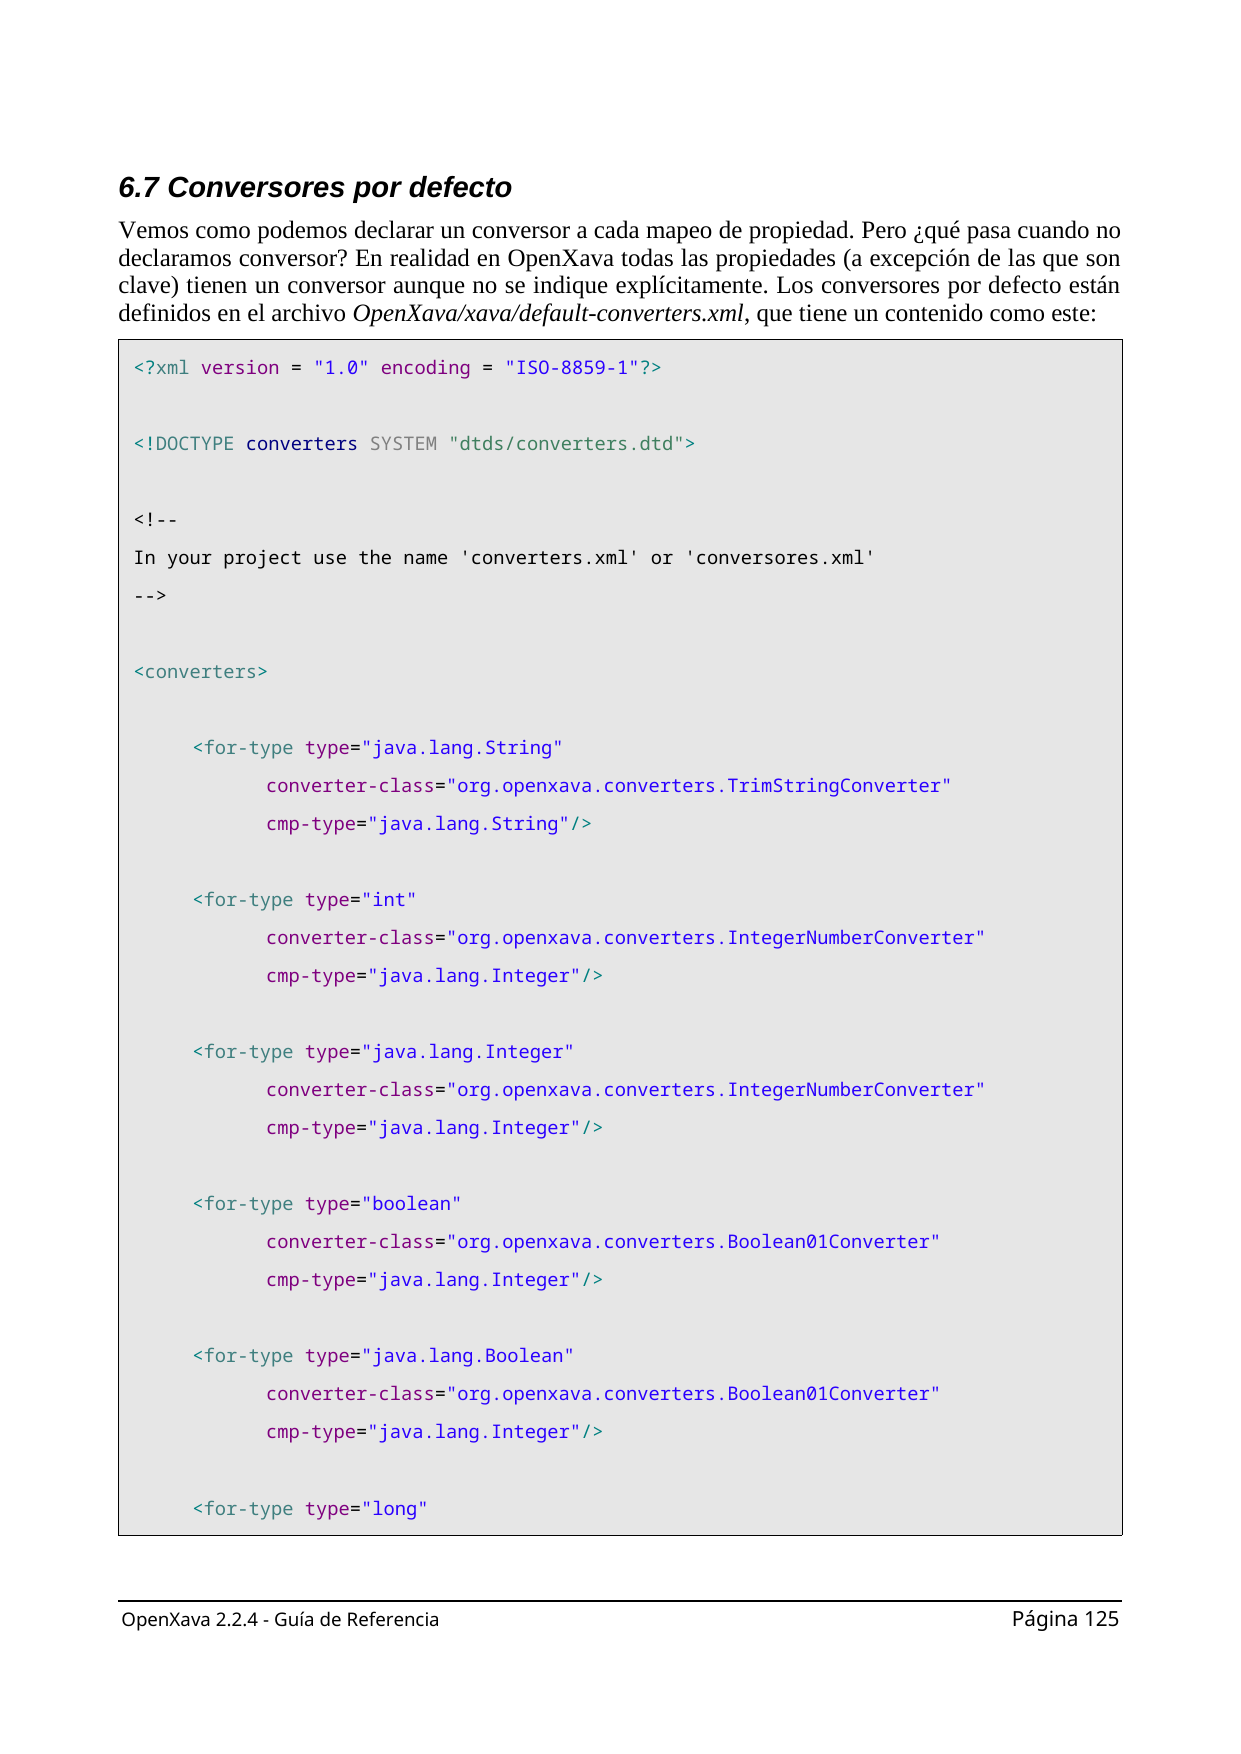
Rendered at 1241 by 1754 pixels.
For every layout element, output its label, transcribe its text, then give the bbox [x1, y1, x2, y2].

text <for-type type="int" [119, 872, 1122, 910]
text <for-type type="java.lang.Integer" [119, 1024, 1122, 1062]
text converter-class="org.openxava.converters.TrimStringConverter" [119, 758, 1122, 796]
text <for-type type="long" [119, 1480, 1122, 1535]
text cmp-type="java.lang.String"/> [119, 796, 1122, 834]
text converter-class="org.openxava.converters.IntegerNumberConverter" [119, 910, 1122, 948]
text <for-type type="boolean" [119, 1176, 1122, 1214]
text cmp-type="java.lang.Integer"/> [119, 948, 1122, 986]
text <for-type type="java.lang.Boolean" [119, 1328, 1122, 1366]
text cmp-type="java.lang.Integer"/> [119, 1404, 1122, 1442]
text <converters> [119, 643, 1122, 682]
subtitle Conversores por defecto [118, 171, 1122, 203]
text cmp-type="java.lang.Integer"/> [119, 1100, 1122, 1138]
text --> [119, 567, 1122, 606]
text <for-type type="java.lang.String" [119, 719, 1122, 758]
text converter-class="org.openxava.converters.Boolean01Converter" [119, 1366, 1122, 1404]
text <?xml version = "1.0" encoding = "ISO-8859-1"?> [119, 340, 1122, 377]
text <!DOCTYPE converters SYSTEM "dtds/converters.dtd"> [119, 415, 1122, 453]
text converter-class="org.openxava.converters.Boolean01Converter" [119, 1214, 1122, 1252]
text <!-- [119, 491, 1122, 529]
text cmp-type="java.lang.Integer"/> [119, 1252, 1122, 1290]
text In your project use the name 'converters.xml' or 'conversores.xml' [119, 529, 1122, 567]
text Vemos como podemos declarar un conversor a cada mapeo de propiedad. Pero ¿qué pasa cuando no declaramos conversor? En realidad en OpenXava todas las propiedades (a excepción de las que son clave) tienen un conversor aunque no se indique explícitamente. Los conversores por defecto están definidos en el archivo OpenXava/xava/default-converters.xml, que tiene un contenido como este: [118, 216, 1122, 327]
text converter-class="org.openxava.converters.IntegerNumberConverter" [119, 1062, 1122, 1100]
